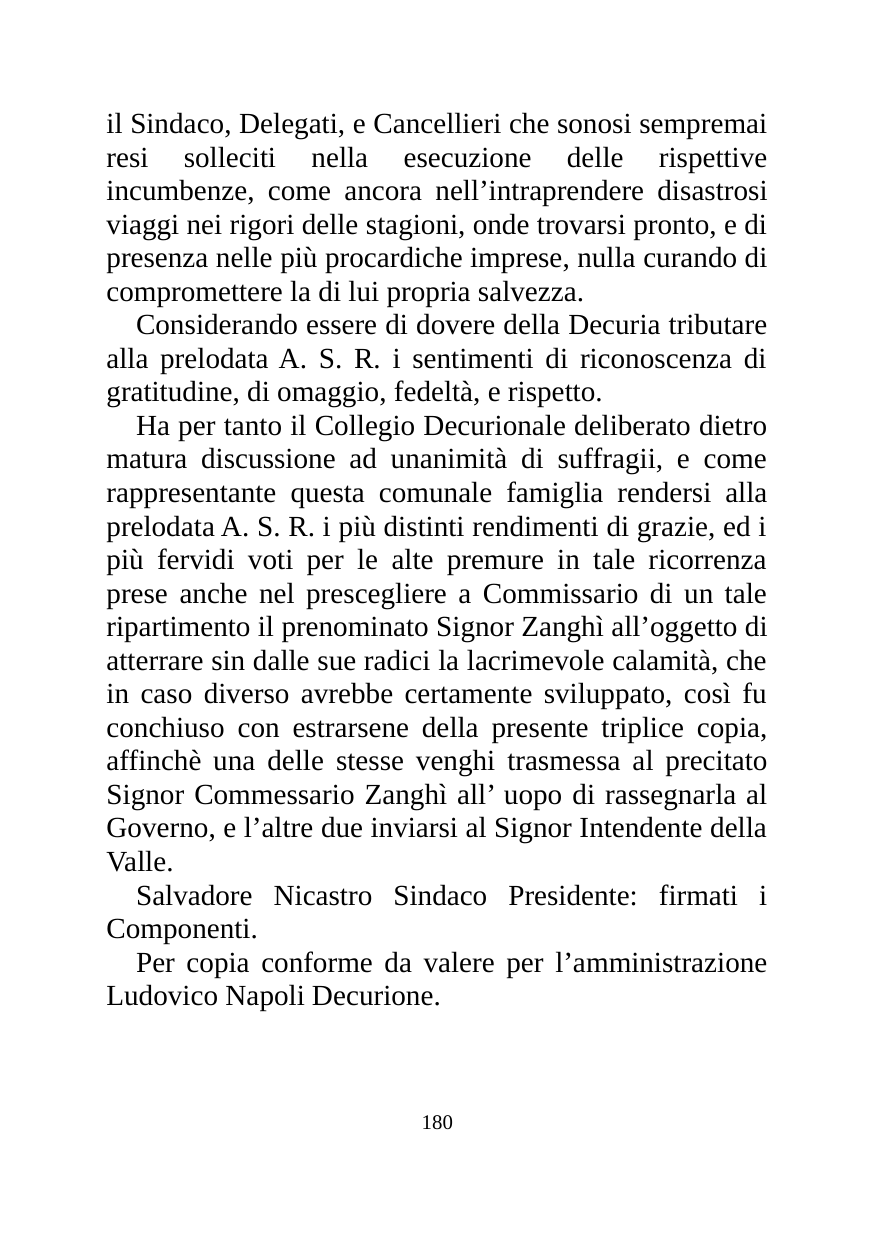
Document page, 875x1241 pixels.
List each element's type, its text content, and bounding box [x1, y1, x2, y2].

text Per copia conforme da valere per l’amministrazione Ludovico Napoli Decurione. [106, 945, 768, 1012]
text Ha per tanto il Collegio Decurionale deliberato dietro matura discussione ad unanimità di suffragii, e come rappresentante questa comunale famiglia rendersi alla prelodata A. S. R. i più distinti rendimenti di grazie, ed i più fervidi voti per le alte premure in tale ricorrenza prese anche nel prescegliere a Commissario di un tale ripartimento il prenominato Signor Zanghì all’oggetto di atterrare sin dalle sue radici la lacrimevole calamità, che in caso diverso avrebbe certamente sviluppato, così fu conchiuso con estrarsene della presente triplice copia, affinchè una delle stesse venghi trasmessa al precitato Signor Commessario Zanghì all’ uopo di rassegnarla al Governo, e l’altre due inviarsi al Signor Intendente della Valle. [106, 408, 768, 878]
text il Sindaco, Delegati, e Cancellieri che sonosi sempremai resi solleciti nella esecuzione delle rispettive incumbenze, come ancora nell’intraprendere disastrosi viaggi nei rigori delle stagioni, onde trovarsi pronto, e di presenza nelle più procardiche imprese, nulla curando di compromettere la di lui propria salvezza. [106, 106, 768, 307]
text Salvadore Nicastro Sindaco Presidente: firmati i Componenti. [106, 878, 768, 945]
text Considerando essere di dovere della Decuria tributare alla prelodata A. S. R. i sentimenti di riconoscenza di gratitudine, di omaggio, fedeltà, e rispetto. [106, 307, 768, 408]
